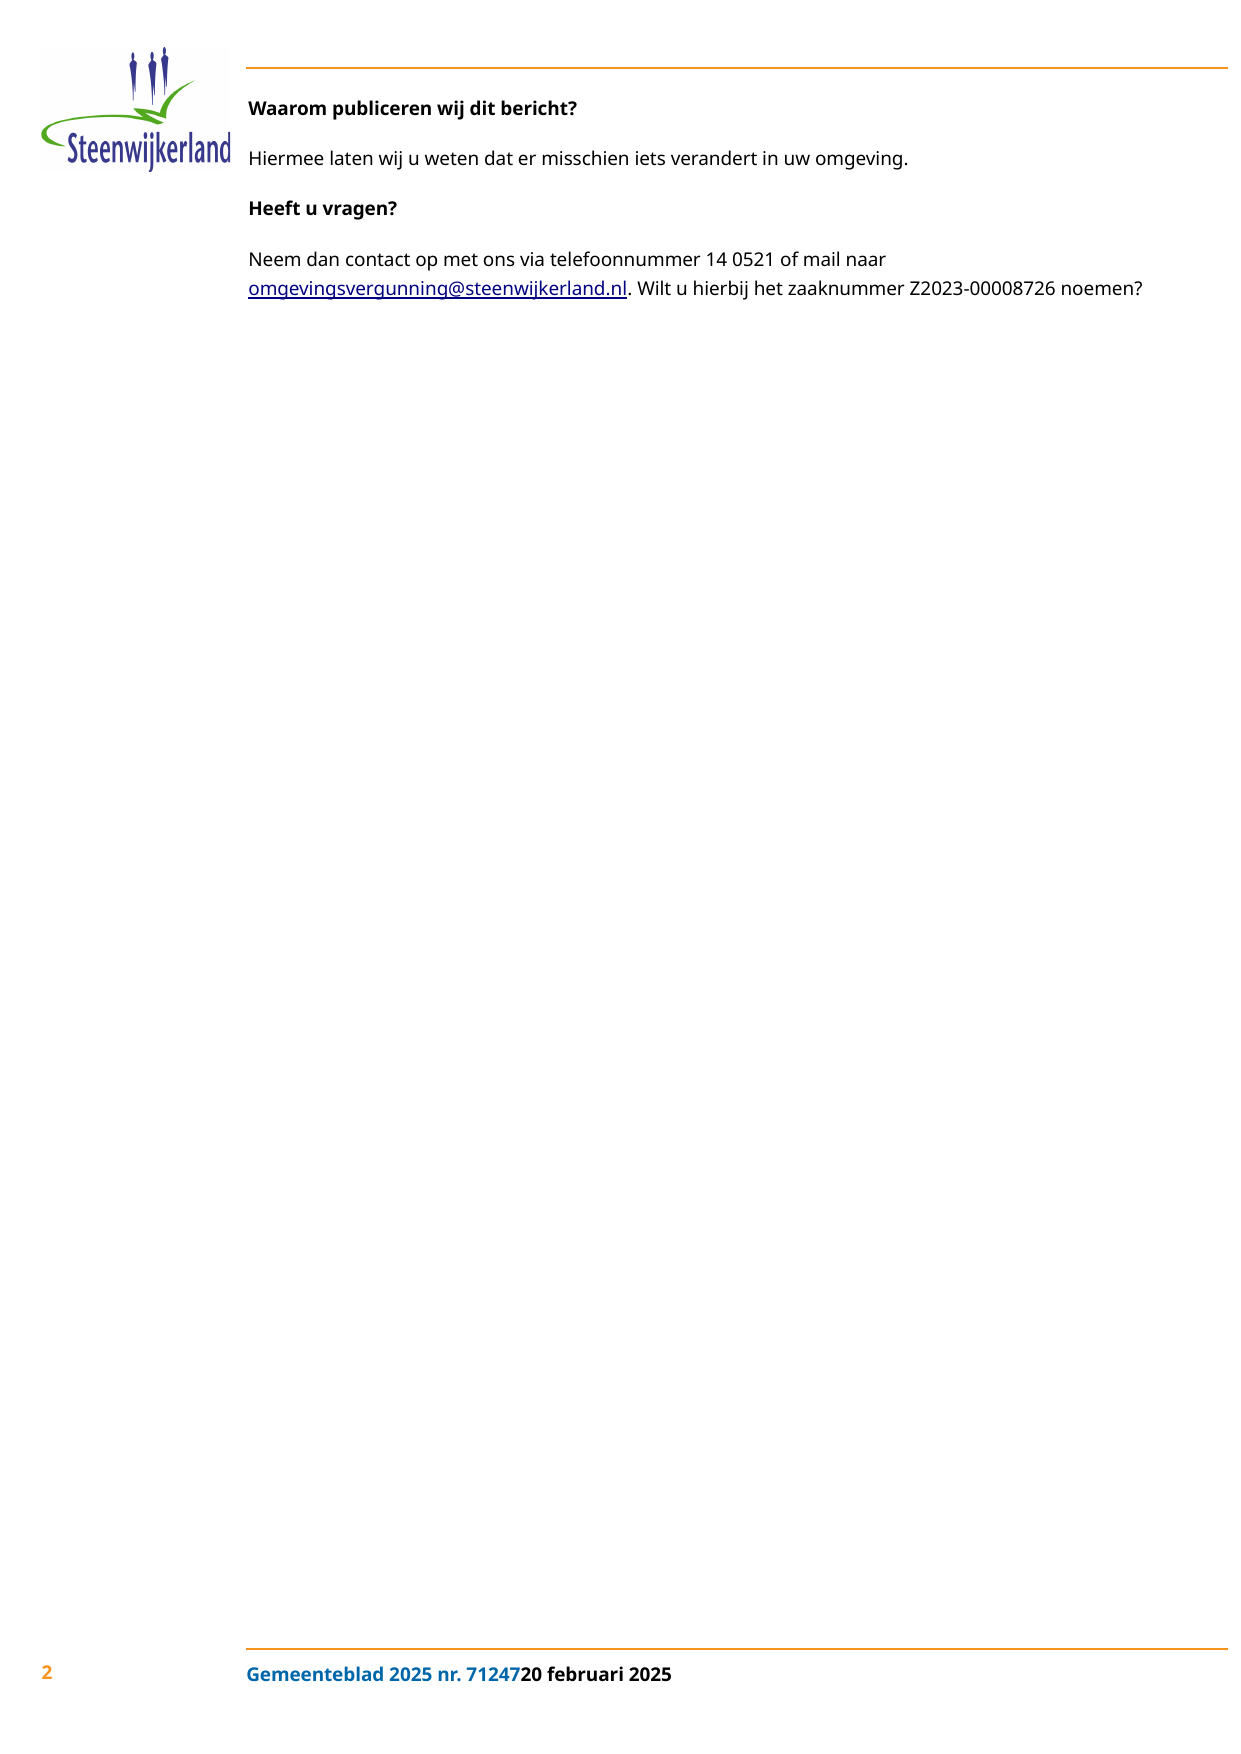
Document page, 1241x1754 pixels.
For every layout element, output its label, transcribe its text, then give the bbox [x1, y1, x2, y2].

picture [41, 47, 231, 172]
text Neem dan contact op met ons via telefoonnummer 14 0521 of mail naar omgevingsvergunning@steenwijkerland.nl. Wilt u hierbij het zaaknummer Z2023-00008726 noemen? [248, 246, 1152, 301]
text Hiermee laten wij u weten dat er misschien iets verandert in uw omgeving. [248, 145, 1152, 171]
text Waarom publiceren wij dit bericht? [248, 95, 1152, 121]
text Heeft u vragen? [248, 196, 1152, 221]
